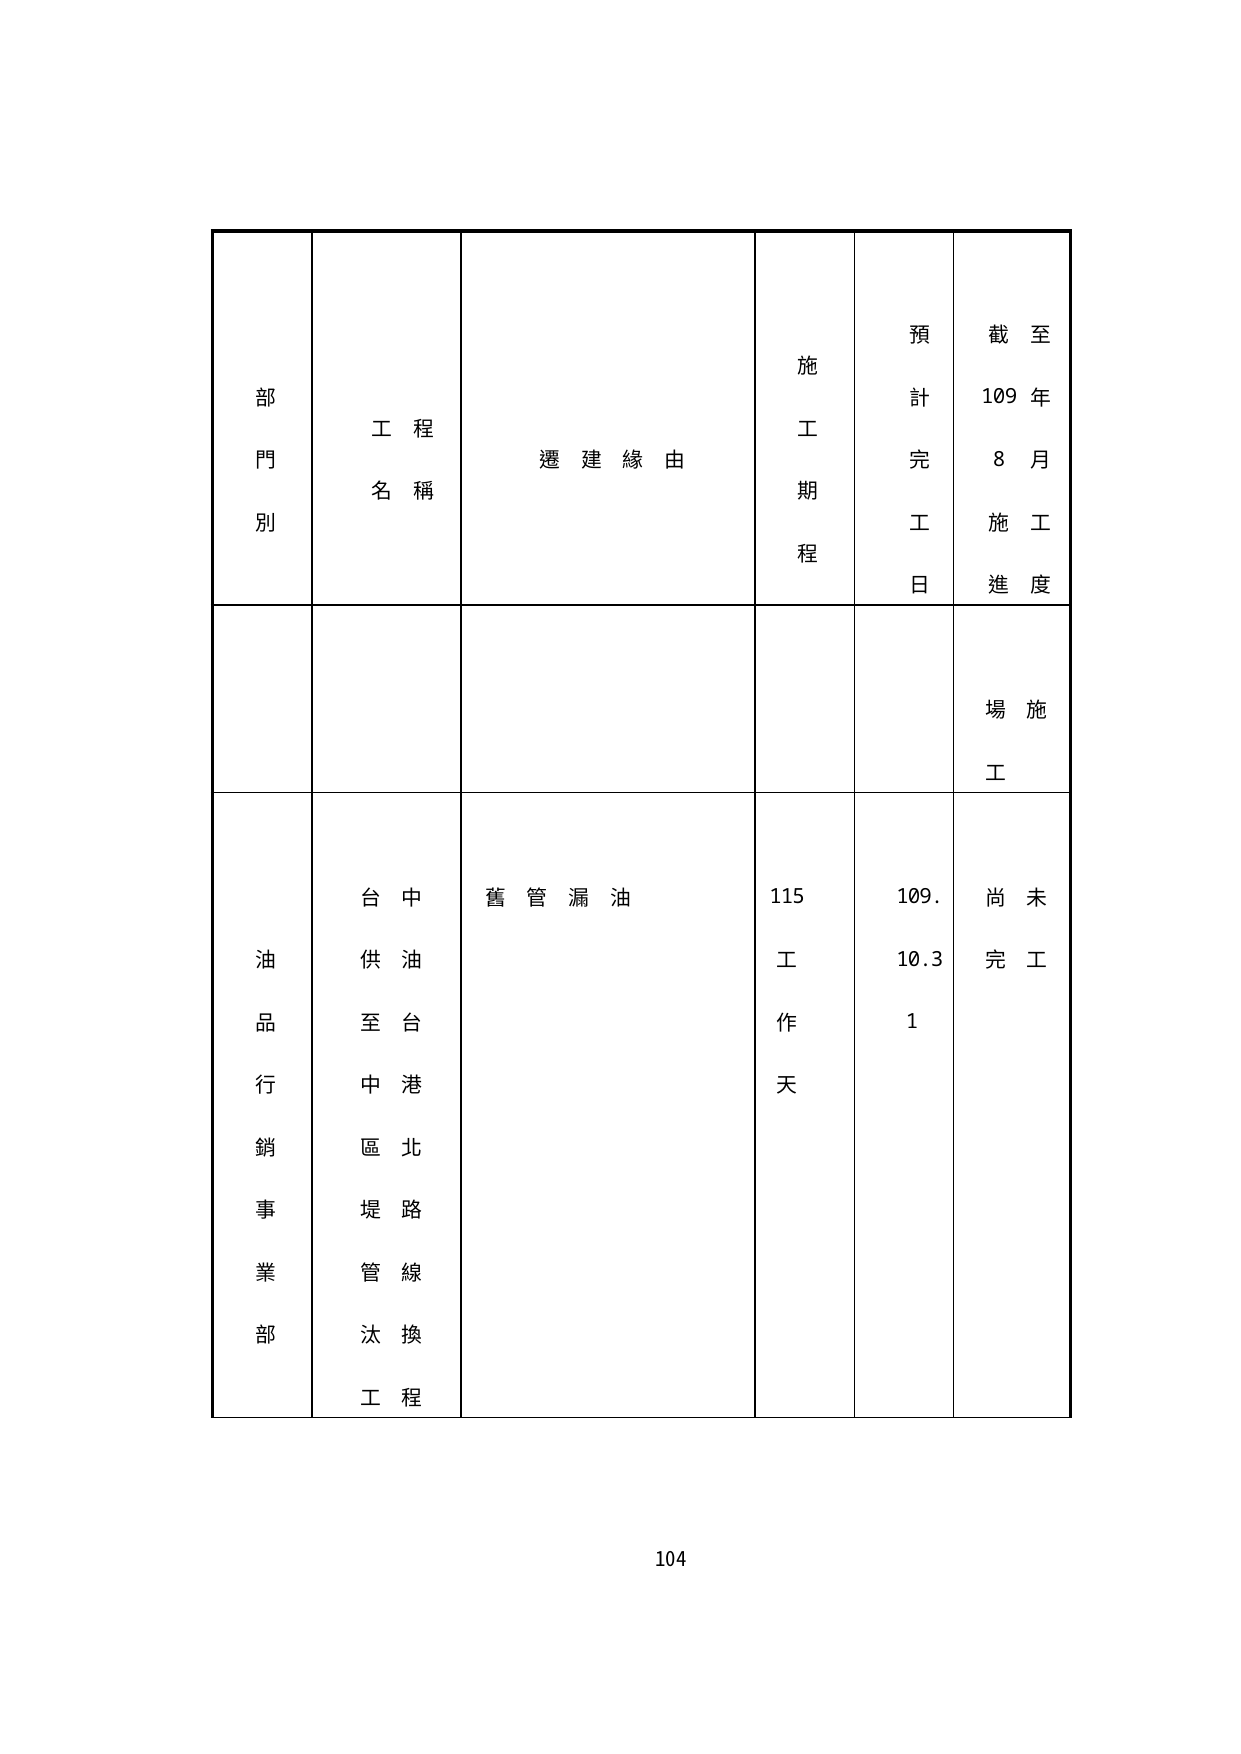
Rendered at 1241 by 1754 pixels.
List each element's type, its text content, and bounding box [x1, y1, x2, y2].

table_header 工程名稱 [313, 233, 460, 604]
table_header 施工期程 [756, 233, 854, 604]
table_cell [855, 606, 953, 792]
table_cell 舊管漏油 [462, 793, 754, 1417]
table_cell [214, 606, 311, 792]
table_cell 尚未完工 [954, 793, 1069, 1417]
table_header 截至109年8月施工進度 [954, 233, 1069, 604]
table_cell 油品行銷事業部 [214, 793, 311, 1417]
table_cell 109.10.31 [855, 793, 953, 1417]
table_header 部門別 [214, 233, 311, 604]
table_header 遷建緣由 [462, 233, 754, 604]
table_cell [756, 606, 854, 792]
table_cell 場施工 [954, 606, 1069, 792]
table_cell 台中供油至台中港區北堤路管線汰換工程 [313, 793, 460, 1417]
table_cell [313, 606, 460, 792]
table_cell [462, 606, 754, 792]
table_cell 115工作天 [756, 793, 854, 1417]
table_header 預計 完工日 [855, 233, 953, 604]
